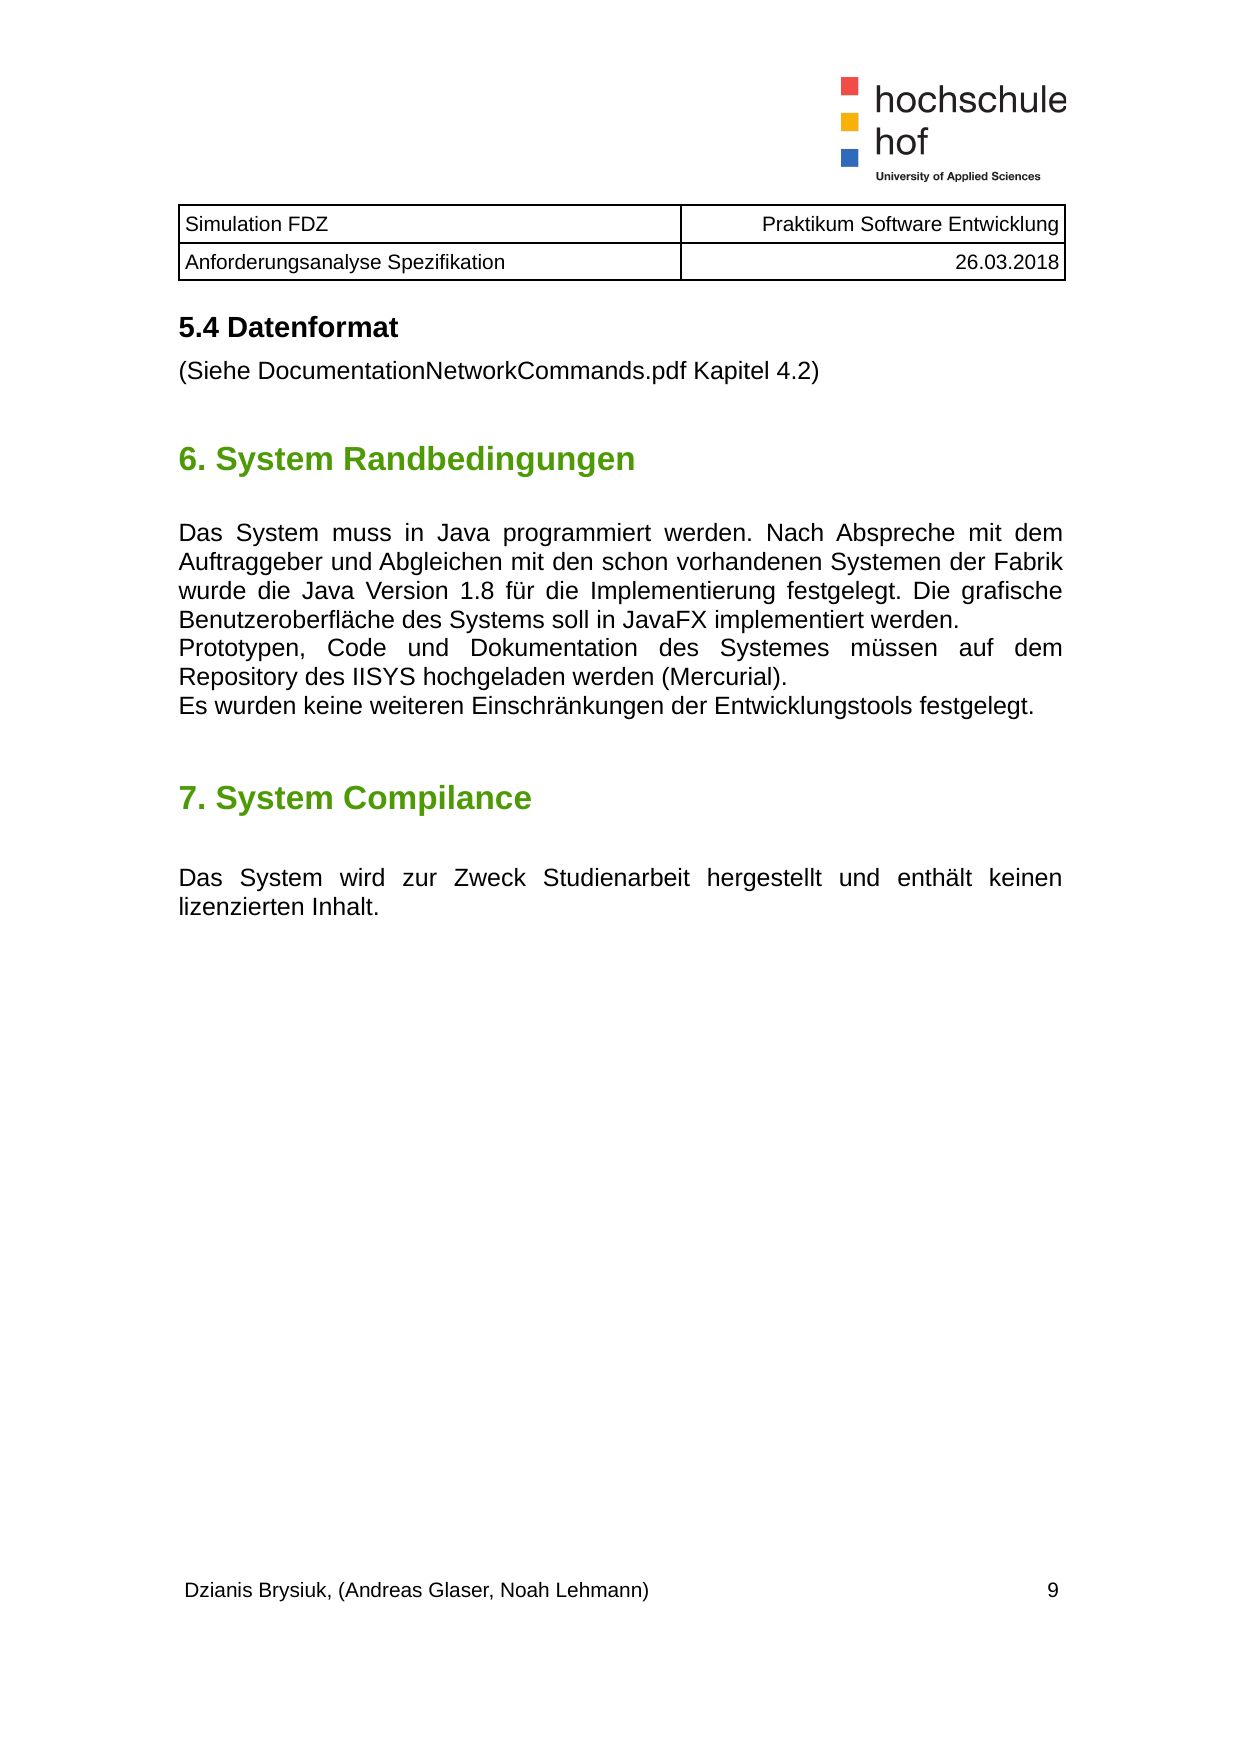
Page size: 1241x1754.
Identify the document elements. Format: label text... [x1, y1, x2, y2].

text (Siehe DocumentationNetworkCommands.pdf Kapitel 4.2) [178, 356, 1064, 385]
text Das System muss in Java programmiert werden. Nach Abspreche mit dem Auftraggeber und Abgleichen mit den schon vorhandenen Systemen der Fabrik wurde die Java Version 1.8 für die Implementierung festgelegt. Die grafische Benutzeroberfläche des Systems soll in JavaFX implementiert werden. [178, 518, 1064, 633]
picture [841, 77, 1067, 182]
subtitle 7. System Compilance [178, 778, 1064, 817]
text Prototypen, Code und Dokumentation des Systemes müssen auf dem Repository des IISYS hochgeladen werden (Mercurial). [178, 633, 1064, 691]
text Es wurden keine weiteren Einschränkungen der Entwicklungstools festgelegt. [178, 691, 1064, 720]
subtitle 5.4 Datenformat [178, 310, 1064, 344]
text Das System wird zur Zweck Studienarbeit hergestellt und enthält keinen lizenzierten Inhalt. [178, 863, 1064, 920]
subtitle 6. System Randbedingungen [178, 439, 1064, 477]
